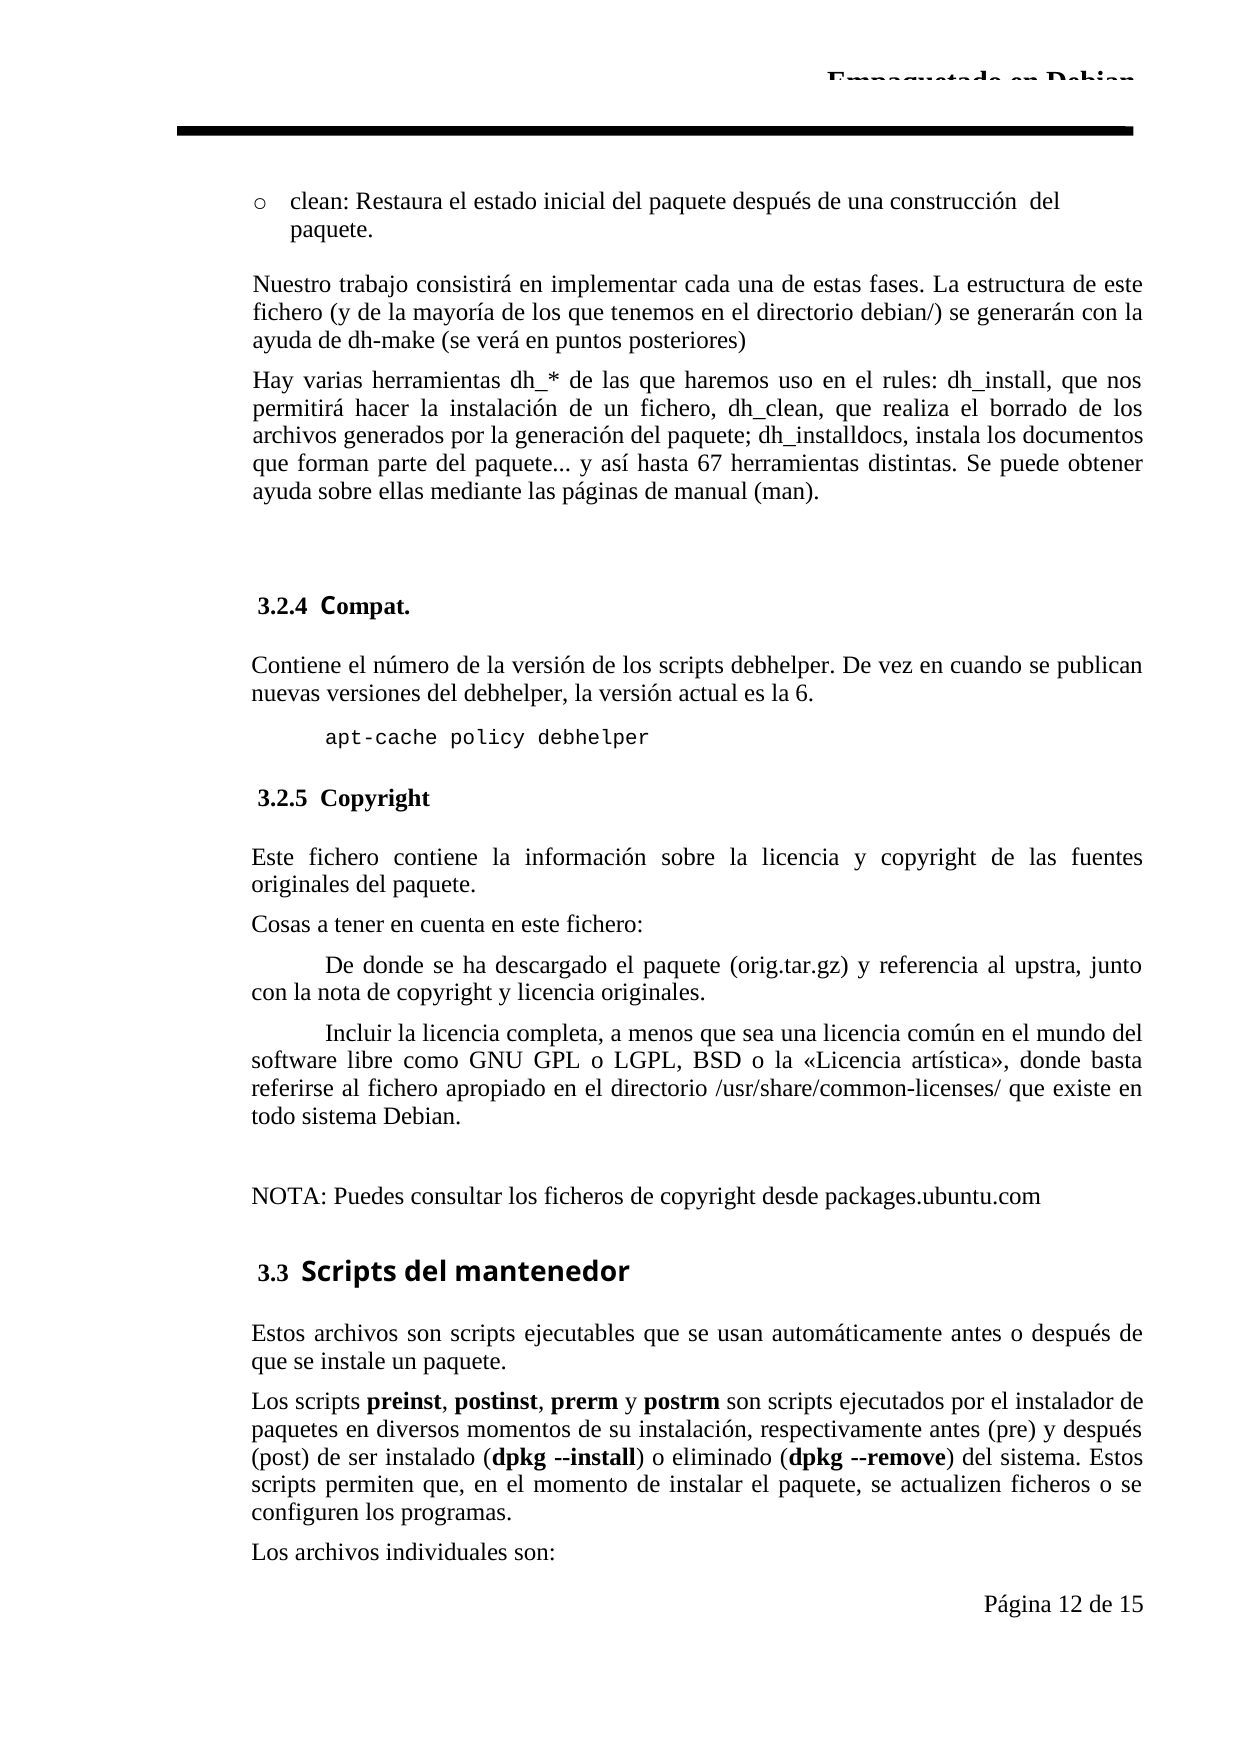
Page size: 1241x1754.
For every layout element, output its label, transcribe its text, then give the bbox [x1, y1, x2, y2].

text Los scripts preinst, postinst, prerm y postrm son scripts ejecutados por el instalador de paquetes en diversos momentos de su instalación, respectivamente antes (pre) y después (post) de ser instalado (dpkg --install) o eliminado (dpkg --remove) del sistema. Estos scripts permiten que, en el momento de instalar el paquete, se actualizen ficheros o se configuren los programas. [251, 1387, 1144, 1526]
text NOTA: Puedes consultar los ficheros de copyright desde packages.ubuntu.com [251, 1182, 1144, 1210]
subtitle Copyright [251, 779, 1144, 813]
list Hay varias herramientas dh_* de las que haremos uso en el rules: dh_install, que nos permitirá hacer la instalación de un fichero, dh_clean, que realiza el borrado de los archivos generados por la generación del paquete; dh_installdocs, instala los documentos que forman parte del paquete... y así hasta 67 herramientas distintas. Se puede obtener ayuda sobre ellas mediante las páginas de manual (man). [215, 366, 1144, 504]
text De donde se ha descargado el paquete (orig.tar.gz) y referencia al upstra, junto con la nota de copyright y licencia originales. [251, 951, 1144, 1006]
text Incluir la licencia completa, a menos que sea una licencia común en el mundo del software libre como GNU GPL o LGPL, BSD o la «Licencia artística», donde basta referirse al fichero apropiado en el directorio /usr/share/common-licenses/ que existe en todo sistema Debian. [251, 1019, 1144, 1129]
subtitle Compat. [251, 588, 1144, 622]
list clean: Restaura el estado inicial del paquete después de una construcción del paquete. [252, 187, 1144, 243]
text Estos archivos son scripts ejecutables que se usan automáticamente antes o después de que se instale un paquete. [251, 1319, 1144, 1375]
text Este fichero contiene la información sobre la licencia y copyright de las fuentes originales del paquete. [251, 843, 1144, 898]
list Nuestro trabajo consistirá en implementar cada una de estas fases. La estructura de este fichero (y de la mayoría de los que tenemos en el directorio debian/) se generarán con la ayuda de dh-make (se verá en puntos posteriores) [215, 270, 1144, 353]
subtitle Scripts del mantenedor [251, 1252, 1144, 1290]
text Los archivos individuales son: [251, 1538, 1144, 1566]
text apt-cache policy debhelper [251, 725, 1096, 750]
text Contiene el número de la versión de los scripts debhelper. De vez en cuando se publican nuevas versiones del debhelper, la versión actual es la 6. [251, 651, 1144, 706]
text Cosas a tener en cuenta en este fichero: [251, 911, 1144, 938]
